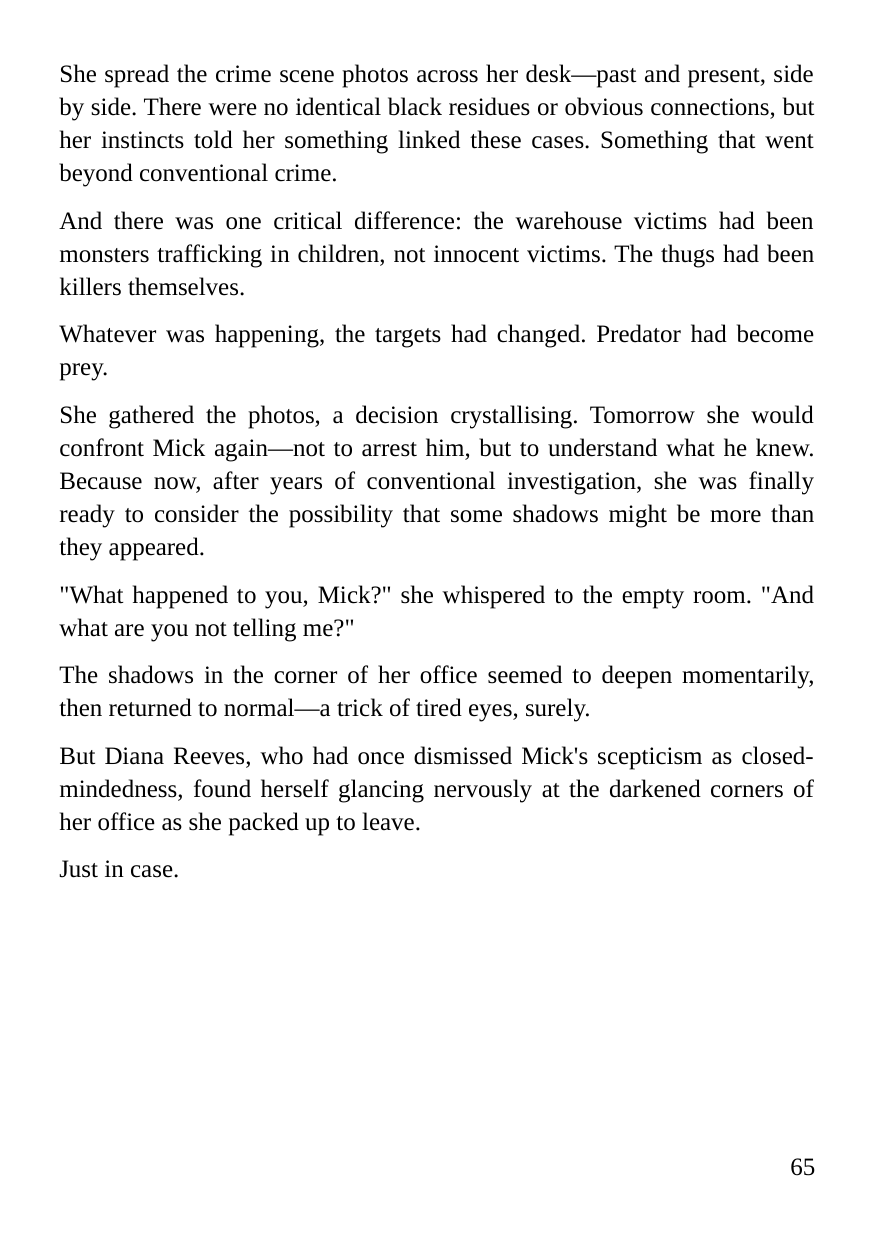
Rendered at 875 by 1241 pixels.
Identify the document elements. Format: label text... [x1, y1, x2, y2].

text The shadows in the corner of her office seemed to deepen momentarily, then returned to normal—a trick of tired eyes, surely. [59, 660, 815, 722]
text Whatever was happening, the targets had changed. Predator had become prey. [59, 319, 815, 381]
text "What happened to you, Mick?" she whispered to the empty room. "And what are you not telling me?" [59, 580, 815, 641]
text Just in case. [59, 854, 815, 883]
text She gathered the photos, a decision crystallising. Tomorrow she would confront Mick again—not to arrest him, but to understand what he knew. Because now, after years of conventional investigation, she was finally ready to consider the possibility that some shadows might be more than they appeared. [59, 400, 815, 561]
text She spread the crime scene photos across her desk—past and present, side by side. There were no identical black residues or obvious connections, but her instincts told her something linked these cases. Something that went beyond conventional crime. [59, 59, 815, 187]
text But Diana Reeves, who had once dismissed Mick's scepticism as closed-mindedness, found herself glancing nervously at the darkened corners of her office as she packed up to leave. [59, 741, 815, 836]
text And there was one critical difference: the warehouse victims had been monsters trafficking in children, not innocent victims. The thugs had been killers themselves. [59, 206, 815, 301]
